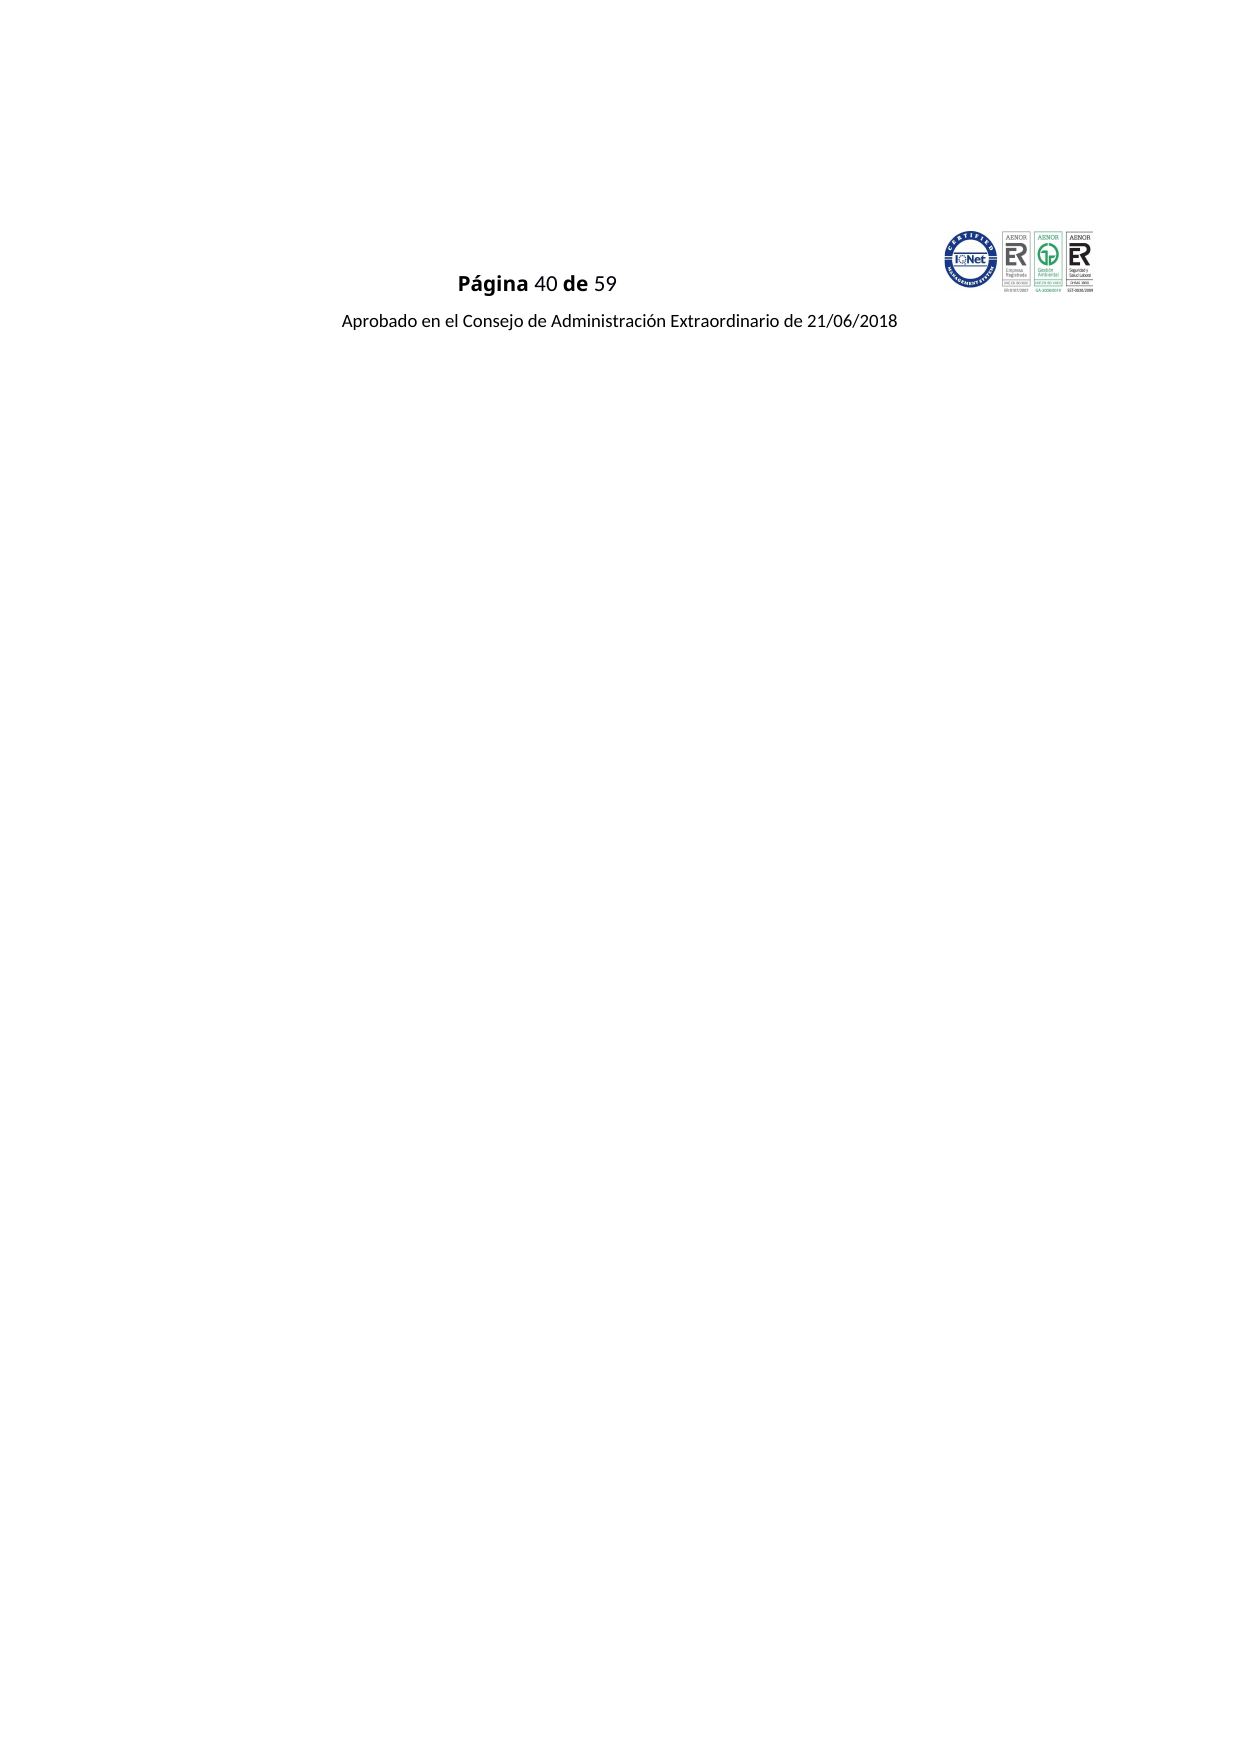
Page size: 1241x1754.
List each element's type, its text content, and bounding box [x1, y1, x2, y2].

picture [944, 231, 1093, 292]
text Página 40 de 59 [457, 232, 1190, 297]
text Aprobado en el Consejo de Administración Extraordinario de 21/06/2018 [342, 309, 1190, 332]
